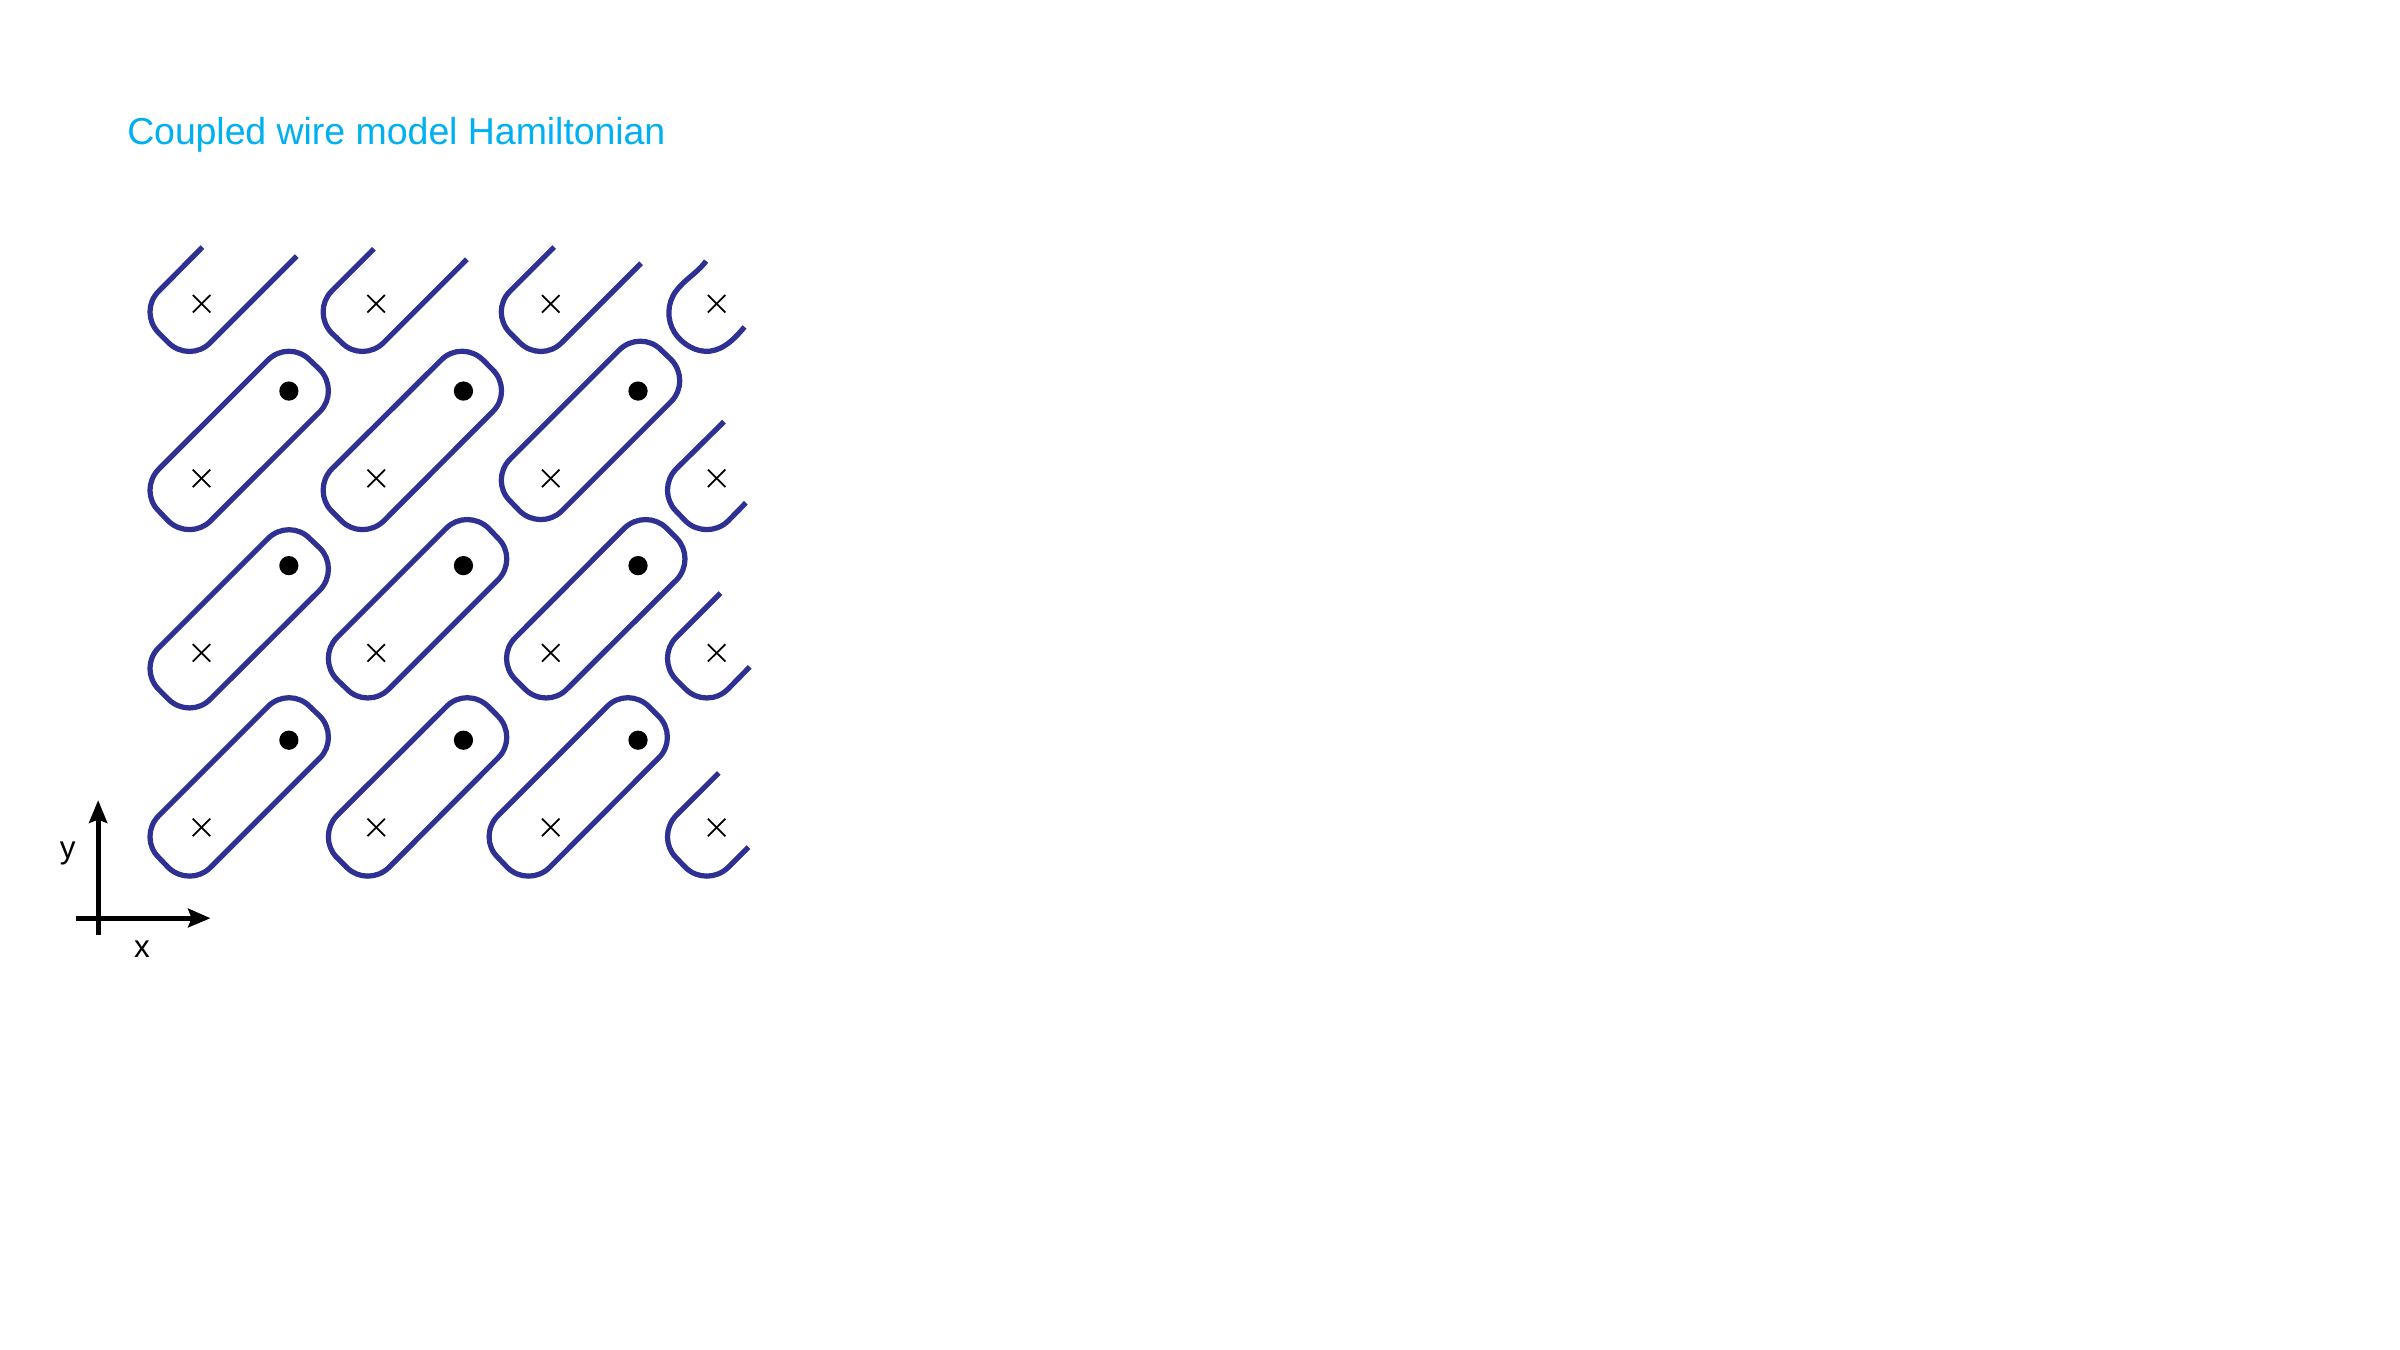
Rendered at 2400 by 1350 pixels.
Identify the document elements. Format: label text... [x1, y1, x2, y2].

text_box Coupled wire model Hamiltonian [112, 99, 681, 161]
picture [60, 245, 752, 968]
